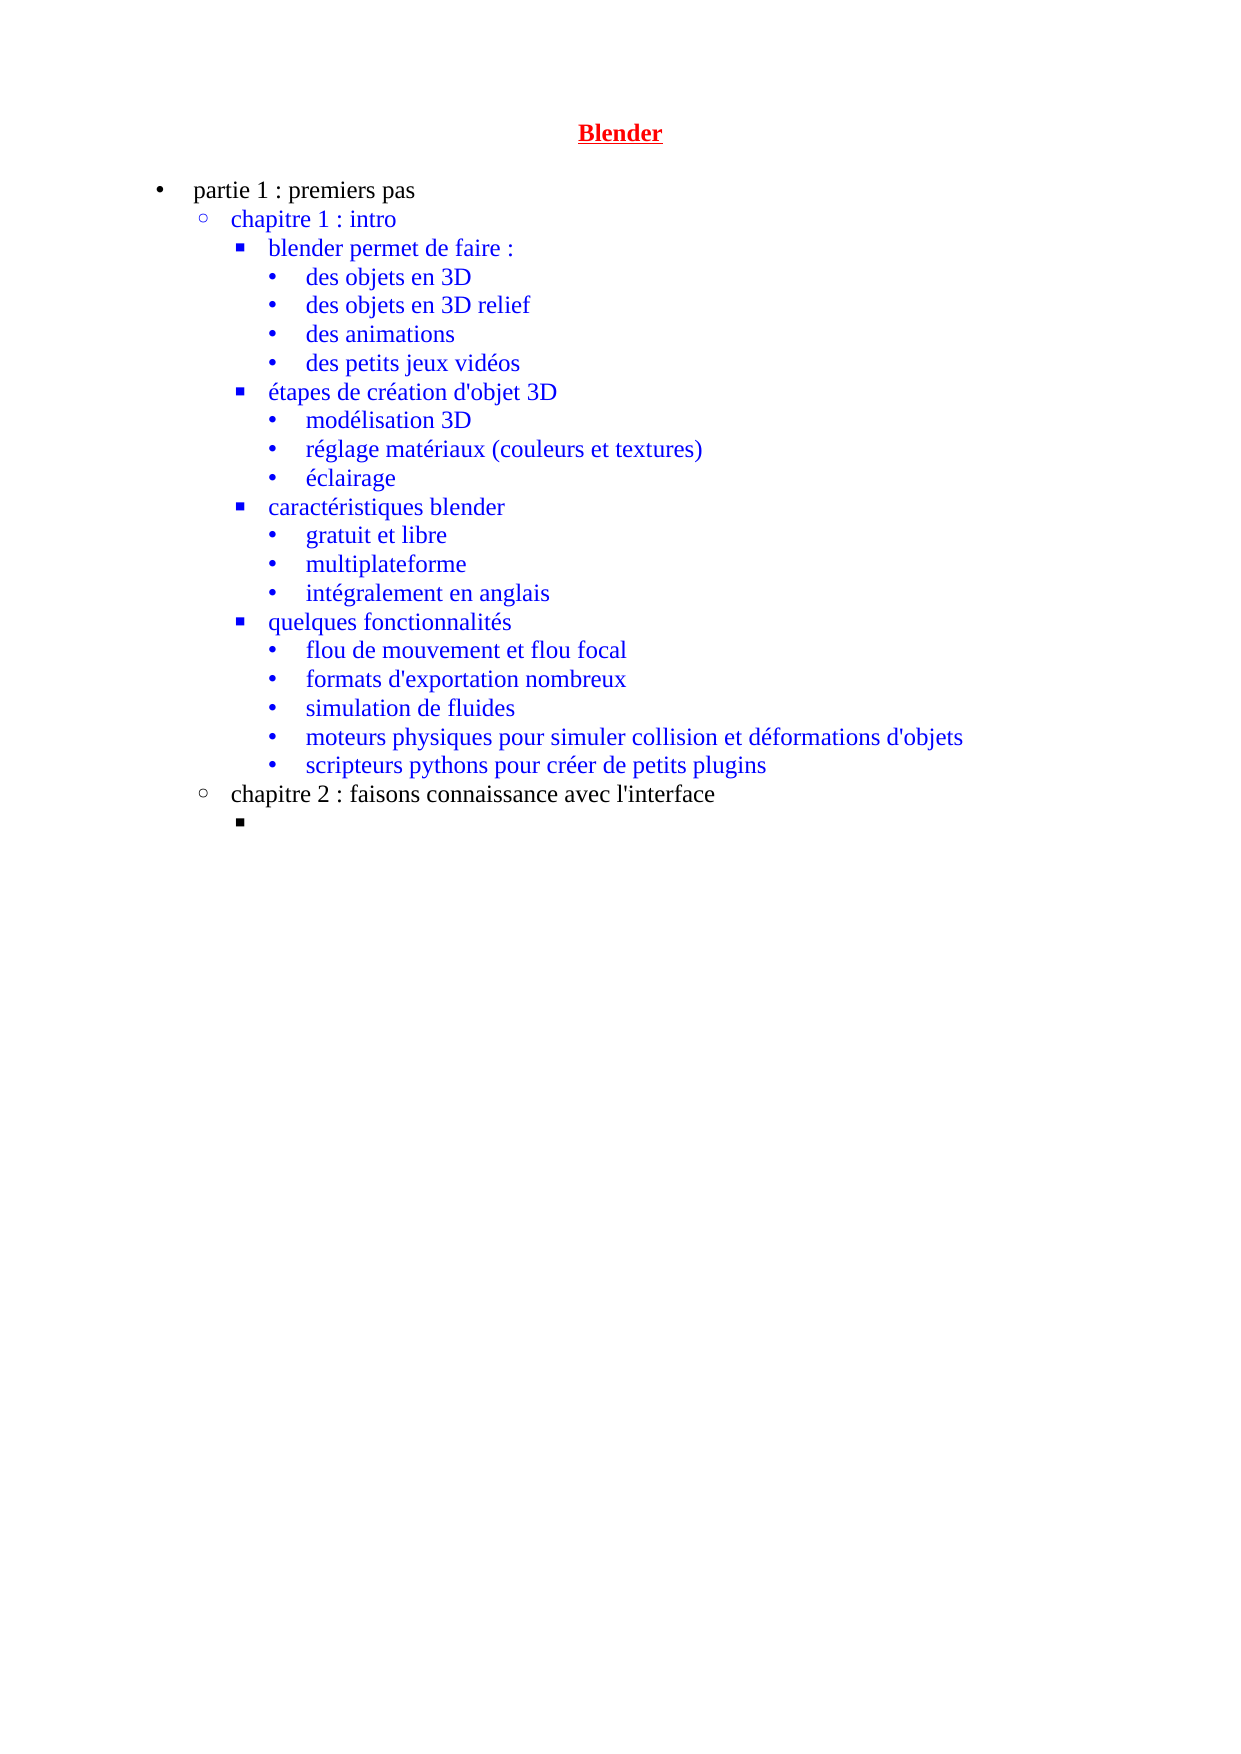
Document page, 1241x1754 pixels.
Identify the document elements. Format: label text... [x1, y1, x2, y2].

list gratuit et libre [268, 521, 1122, 549]
list multiplateforme [268, 549, 1122, 578]
list des petits jeux vidéos [268, 348, 1122, 377]
list simulation de fluides [268, 693, 1122, 722]
list moteurs physiques pour simuler collision et déformations d'objets [268, 722, 1122, 751]
list intégralement en anglais [268, 578, 1122, 607]
list chapitre 2 : faisons connaissance avec l'interface [193, 779, 1122, 808]
list éclairage [268, 463, 1122, 492]
list des objets en 3D relief [268, 291, 1122, 319]
list modélisation 3D [268, 406, 1122, 434]
list quelques fonctionnalités [231, 607, 1122, 636]
list réglage matériaux (couleurs et textures) [268, 434, 1122, 463]
list formats d'exportation nombreux [268, 664, 1122, 693]
list flou de mouvement et flou focal [268, 636, 1122, 664]
list caractéristiques blender [231, 492, 1122, 521]
text Blender [118, 118, 1122, 147]
list chapitre 1 : intro [193, 204, 1122, 233]
list partie 1 : premiers pas [156, 176, 1122, 204]
list scripteurs pythons pour créer de petits plugins [268, 751, 1122, 779]
list blender permet de faire : [231, 233, 1122, 262]
list des animations [268, 319, 1122, 348]
list des objets en 3D [268, 262, 1122, 291]
list étapes de création d'objet 3D [231, 377, 1122, 406]
